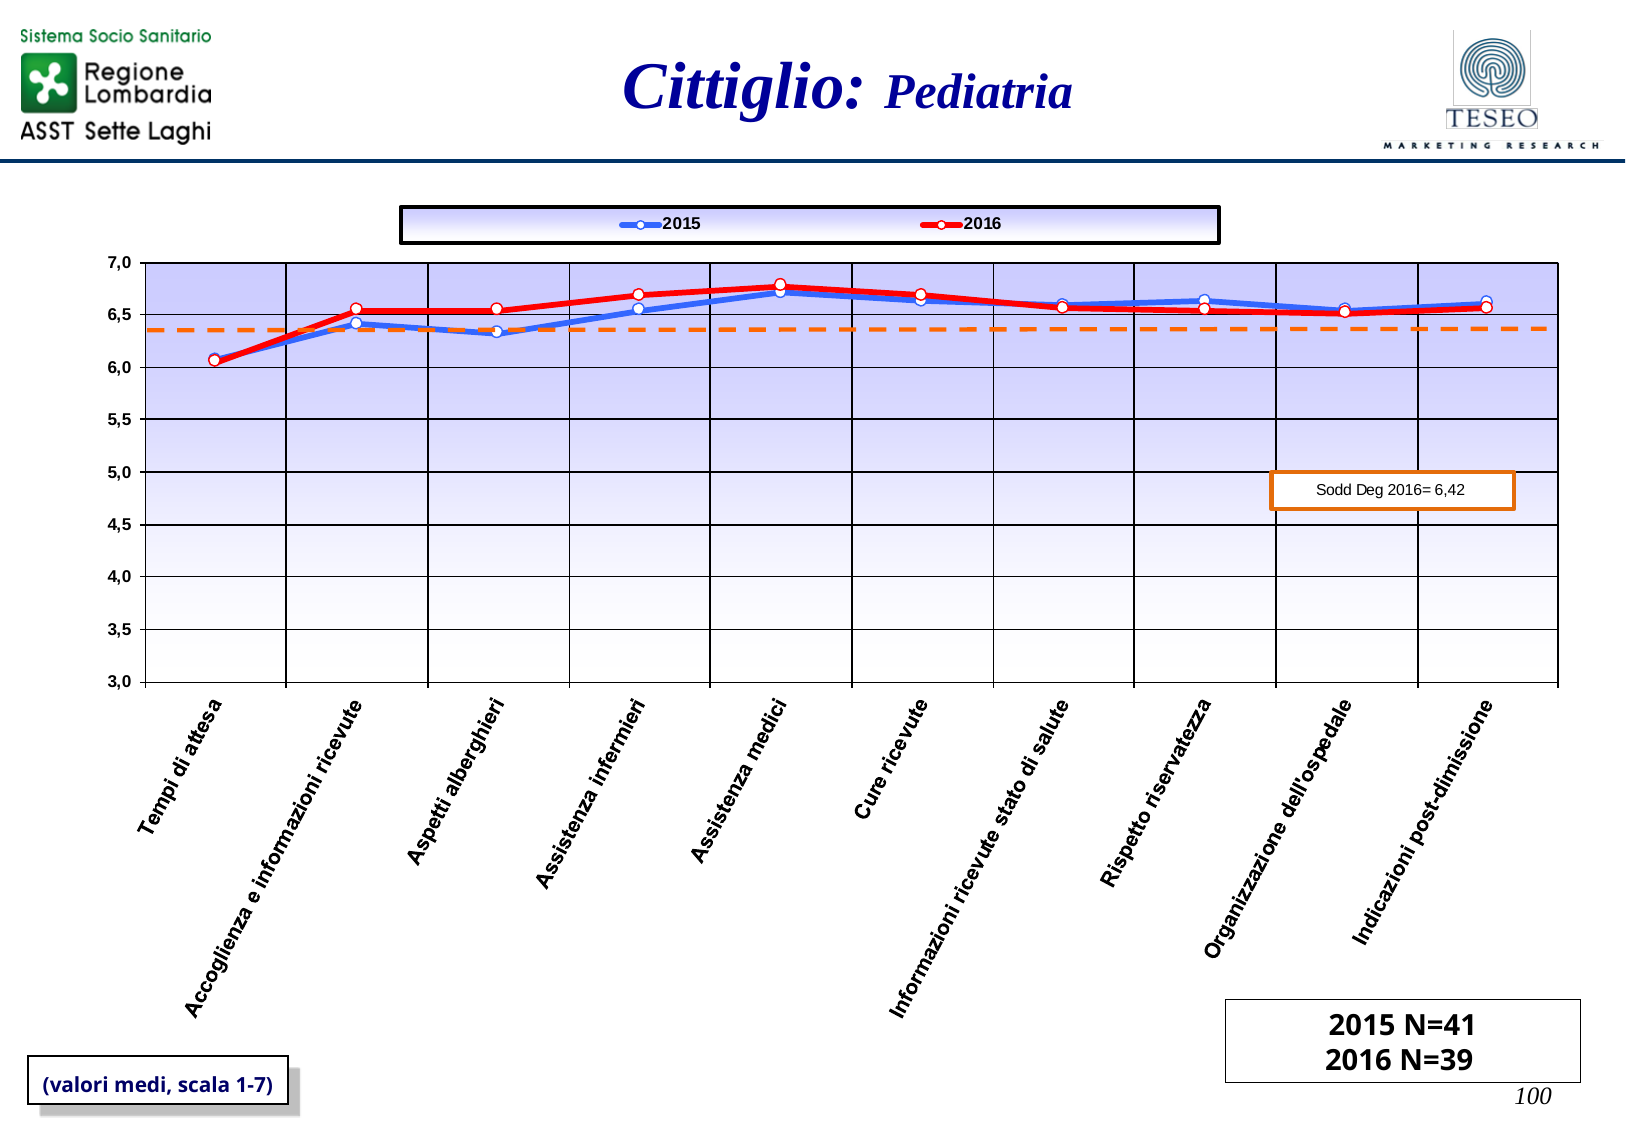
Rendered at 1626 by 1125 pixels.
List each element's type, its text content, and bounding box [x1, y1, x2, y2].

picture [21, 26, 211, 148]
picture [1381, 30, 1604, 149]
picture [63, 196, 1562, 1049]
text_box (valori medi, scala 1-7) [27, 1056, 288, 1105]
text_box 2015 N=41 2016 N=39 [1225, 999, 1581, 1083]
text_box Cittiglio: Pediatria [304, 18, 1392, 144]
